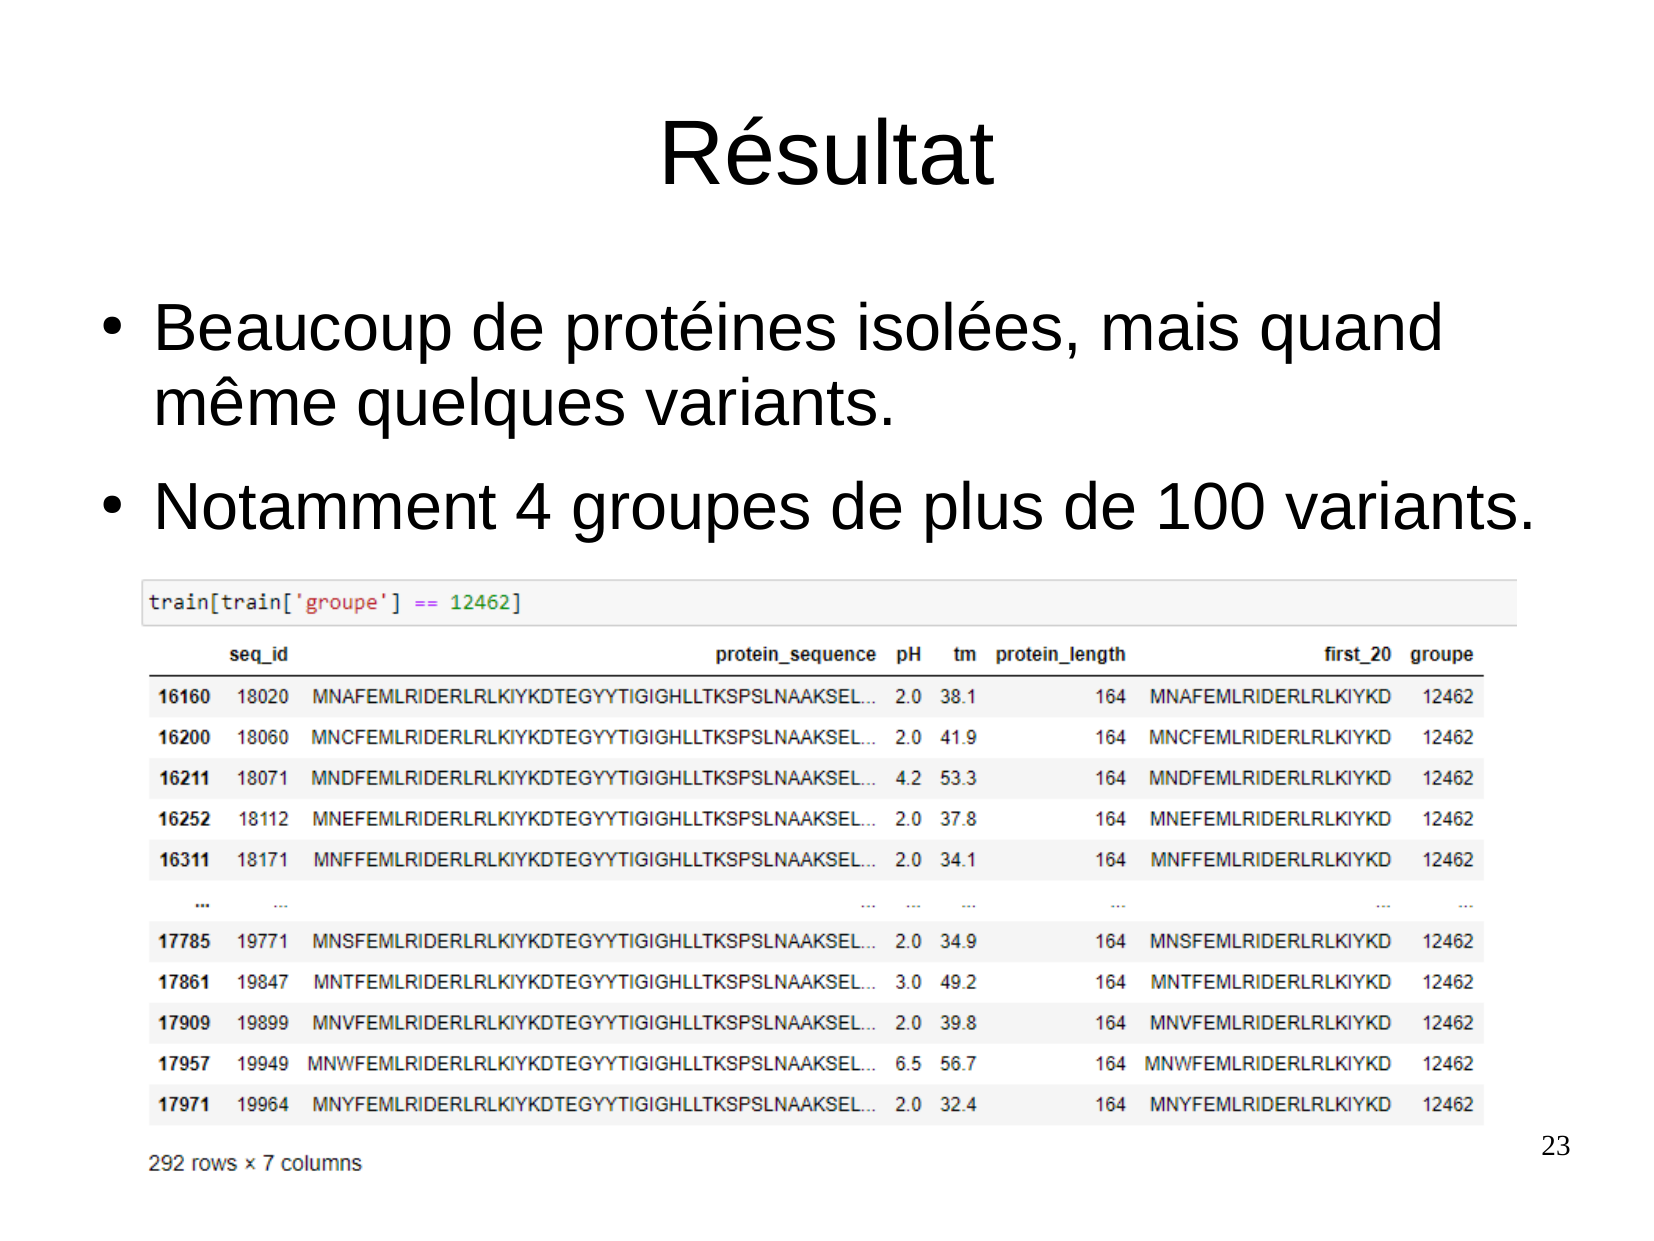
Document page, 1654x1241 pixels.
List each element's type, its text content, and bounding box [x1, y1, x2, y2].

picture [137, 578, 1517, 1182]
list Beaucoup de protéines isolées, mais quand même quelques variants. Notamment 4 groupes de plus de 100 variants. [82, 290, 1571, 556]
title Résultat [82, 49, 1571, 257]
